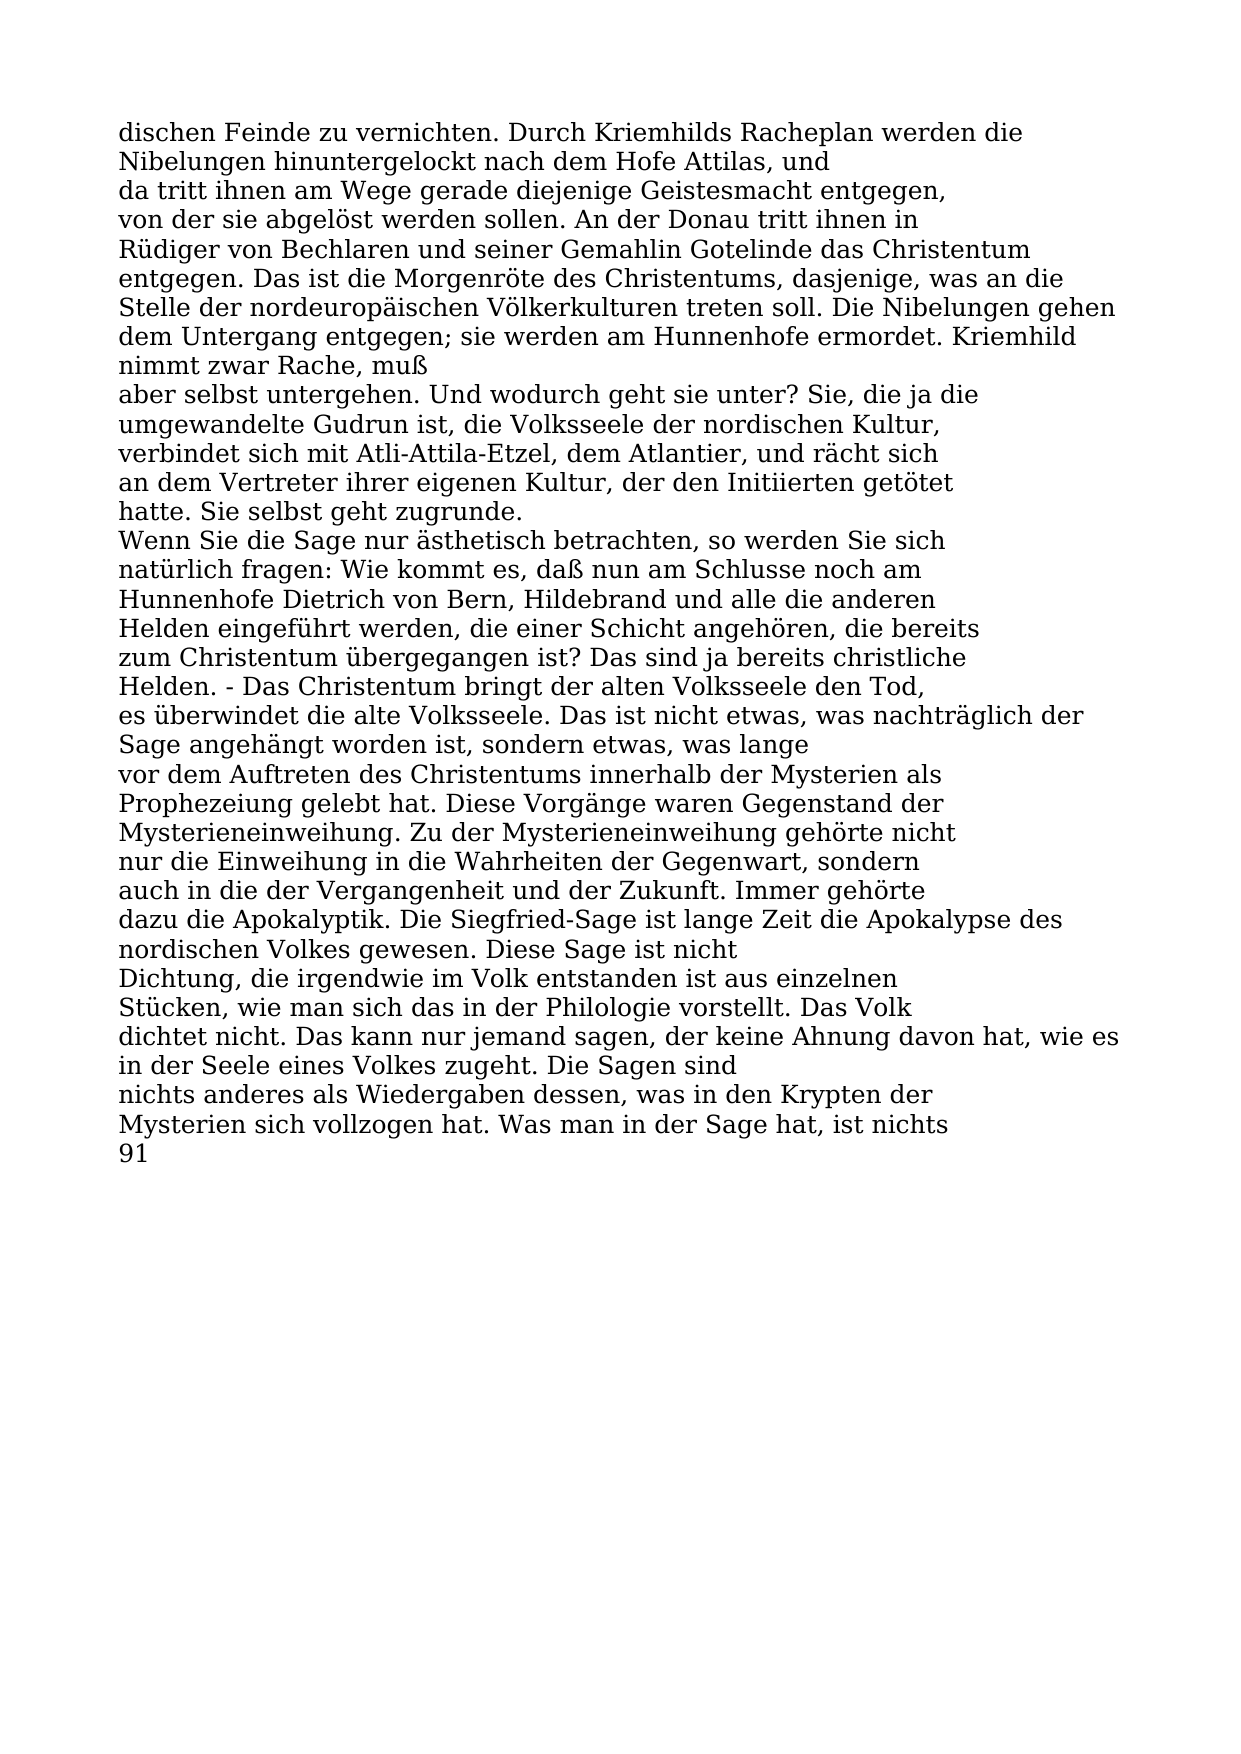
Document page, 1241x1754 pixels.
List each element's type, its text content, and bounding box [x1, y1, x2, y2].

text 91 [118, 1139, 1122, 1168]
text umgewandelte Gudrun ist, die Volksseele der nordischen Kultur, [118, 410, 1122, 439]
text von der sie abgelöst werden sollen. An der Donau tritt ihnen in [118, 206, 1122, 235]
text dichtet nicht. Das kann nur jemand sagen, der keine Ahnung davon hat, wie es in der Seele eines Volkes zugeht. Die Sagen sind [118, 1022, 1122, 1081]
text hatte. Sie selbst geht zugrunde. [118, 497, 1122, 526]
text dazu die Apokalyptik. Die Siegfried-Sage ist lange Zeit die Apokalypse des nordischen Volkes gewesen. Diese Sage ist nicht [118, 906, 1122, 964]
text an dem Vertreter ihrer eigenen Kultur, der den Initiierten getötet [118, 468, 1122, 497]
text aber selbst untergehen. Und wodurch geht sie unter? Sie, die ja die [118, 381, 1122, 410]
text natürlich fragen: Wie kommt es, daß nun am Schlusse noch am [118, 556, 1122, 585]
text Rüdiger von Bechlaren und seiner Gemahlin Gotelinde das Christentum entgegen. Das ist die Morgenröte des Christentums, dasjenige, was an die Stelle der nordeuropäischen Völkerkulturen treten soll. Die Nibelungen gehen dem Untergang entgegen; sie werden am Hunnenhofe ermordet. Kriemhild nimmt zwar Rache, muß [118, 235, 1122, 381]
text zum Christentum übergegangen ist? Das sind ja bereits christliche [118, 643, 1122, 672]
text Helden. - Das Christentum bringt der alten Volksseele den Tod, [118, 672, 1122, 701]
text Mysterieneinweihung. Zu der Mysterieneinweihung gehörte nicht [118, 818, 1122, 847]
text Stücken, wie man sich das in der Philologie vorstellt. Das Volk [118, 993, 1122, 1022]
text Prophezeiung gelebt hat. Diese Vorgänge waren Gegenstand der [118, 789, 1122, 818]
text Mysterien sich vollzogen hat. Was man in der Sage hat, ist nichts [118, 1110, 1122, 1139]
text nichts anderes als Wiedergaben dessen, was in den Krypten der [118, 1081, 1122, 1110]
text Helden eingeführt werden, die einer Schicht angehören, die bereits [118, 614, 1122, 643]
text dischen Feinde zu vernichten. Durch Kriemhilds Racheplan werden die Nibelungen hinuntergelockt nach dem Hofe Attilas, und [118, 118, 1122, 176]
text Wenn Sie die Sage nur ästhetisch betrachten, so werden Sie sich [118, 526, 1122, 556]
text da tritt ihnen am Wege gerade diejenige Geistesmacht entgegen, [118, 176, 1122, 206]
text es überwindet die alte Volksseele. Das ist nicht etwas, was nachträglich der Sage angehängt worden ist, sondern etwas, was lange [118, 701, 1122, 760]
text Dichtung, die irgendwie im Volk entstanden ist aus einzelnen [118, 964, 1122, 993]
text nur die Einweihung in die Wahrheiten der Gegenwart, sondern [118, 847, 1122, 876]
text auch in die der Vergangenheit und der Zukunft. Immer gehörte [118, 876, 1122, 906]
text Hunnenhofe Dietrich von Bern, Hildebrand und alle die anderen [118, 585, 1122, 614]
text verbindet sich mit Atli-Attila-Etzel, dem Atlantier, und rächt sich [118, 439, 1122, 468]
text vor dem Auftreten des Christentums innerhalb der Mysterien als [118, 760, 1122, 789]
